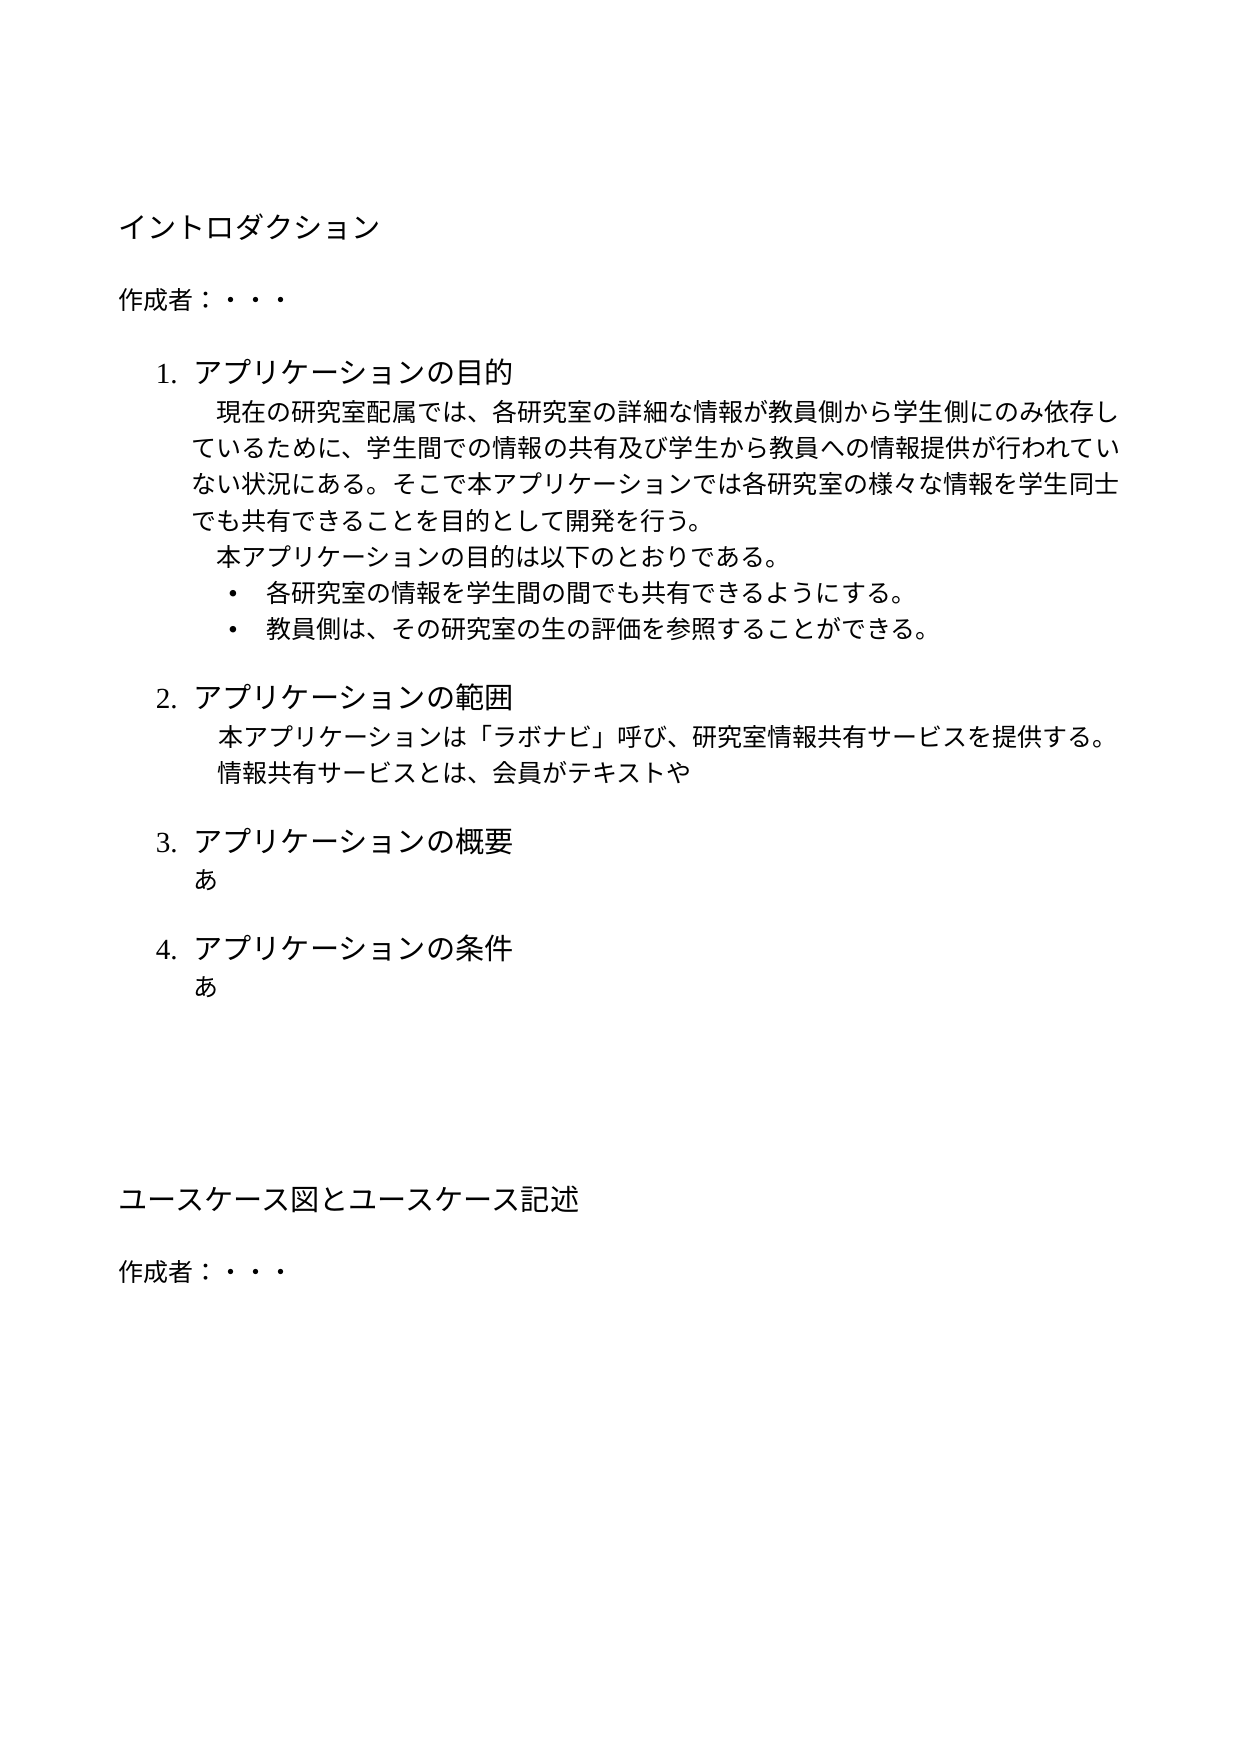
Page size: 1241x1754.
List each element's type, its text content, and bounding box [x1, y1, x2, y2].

text 作成者：・・・ [118, 280, 1122, 316]
list アプリケーションの概要 [156, 818, 1122, 861]
list あ [156, 968, 1122, 1004]
list あ [156, 861, 1122, 897]
list 本アプリケーションは「ラボナビ」呼び、研究室情報共有サービスを提供する。 [156, 717, 1122, 753]
list アプリケーションの目的 [156, 350, 1122, 392]
text イントロダクション [118, 204, 1122, 247]
text 本アプリケーションの目的は以下のとおりである。 [191, 537, 1122, 573]
list 各研究室の情報を学生間の間でも共有できるようにする。 [229, 573, 1122, 610]
list アプリケーションの条件 [156, 926, 1122, 968]
text 作成者：・・・ [118, 1252, 1122, 1289]
list アプリケーションの範囲 [156, 675, 1122, 717]
list 教員側は、その研究室の生の評価を参照することができる。 [229, 610, 1122, 646]
text ユースケース図とユースケース記述 [118, 1177, 1122, 1219]
text 現在の研究室配属では、各研究室の詳細な情報が教員側から学生側にのみ依存しているために、学生間での情報の共有及び学生から教員への情報提供が行われていない状況にある。そこで本アプリケーションでは各研究室の様々な情報を学生同士でも共有できることを目的として開発を行う。 [191, 392, 1122, 537]
text 情報共有サービスとは、会員がテキストや [118, 753, 1122, 789]
